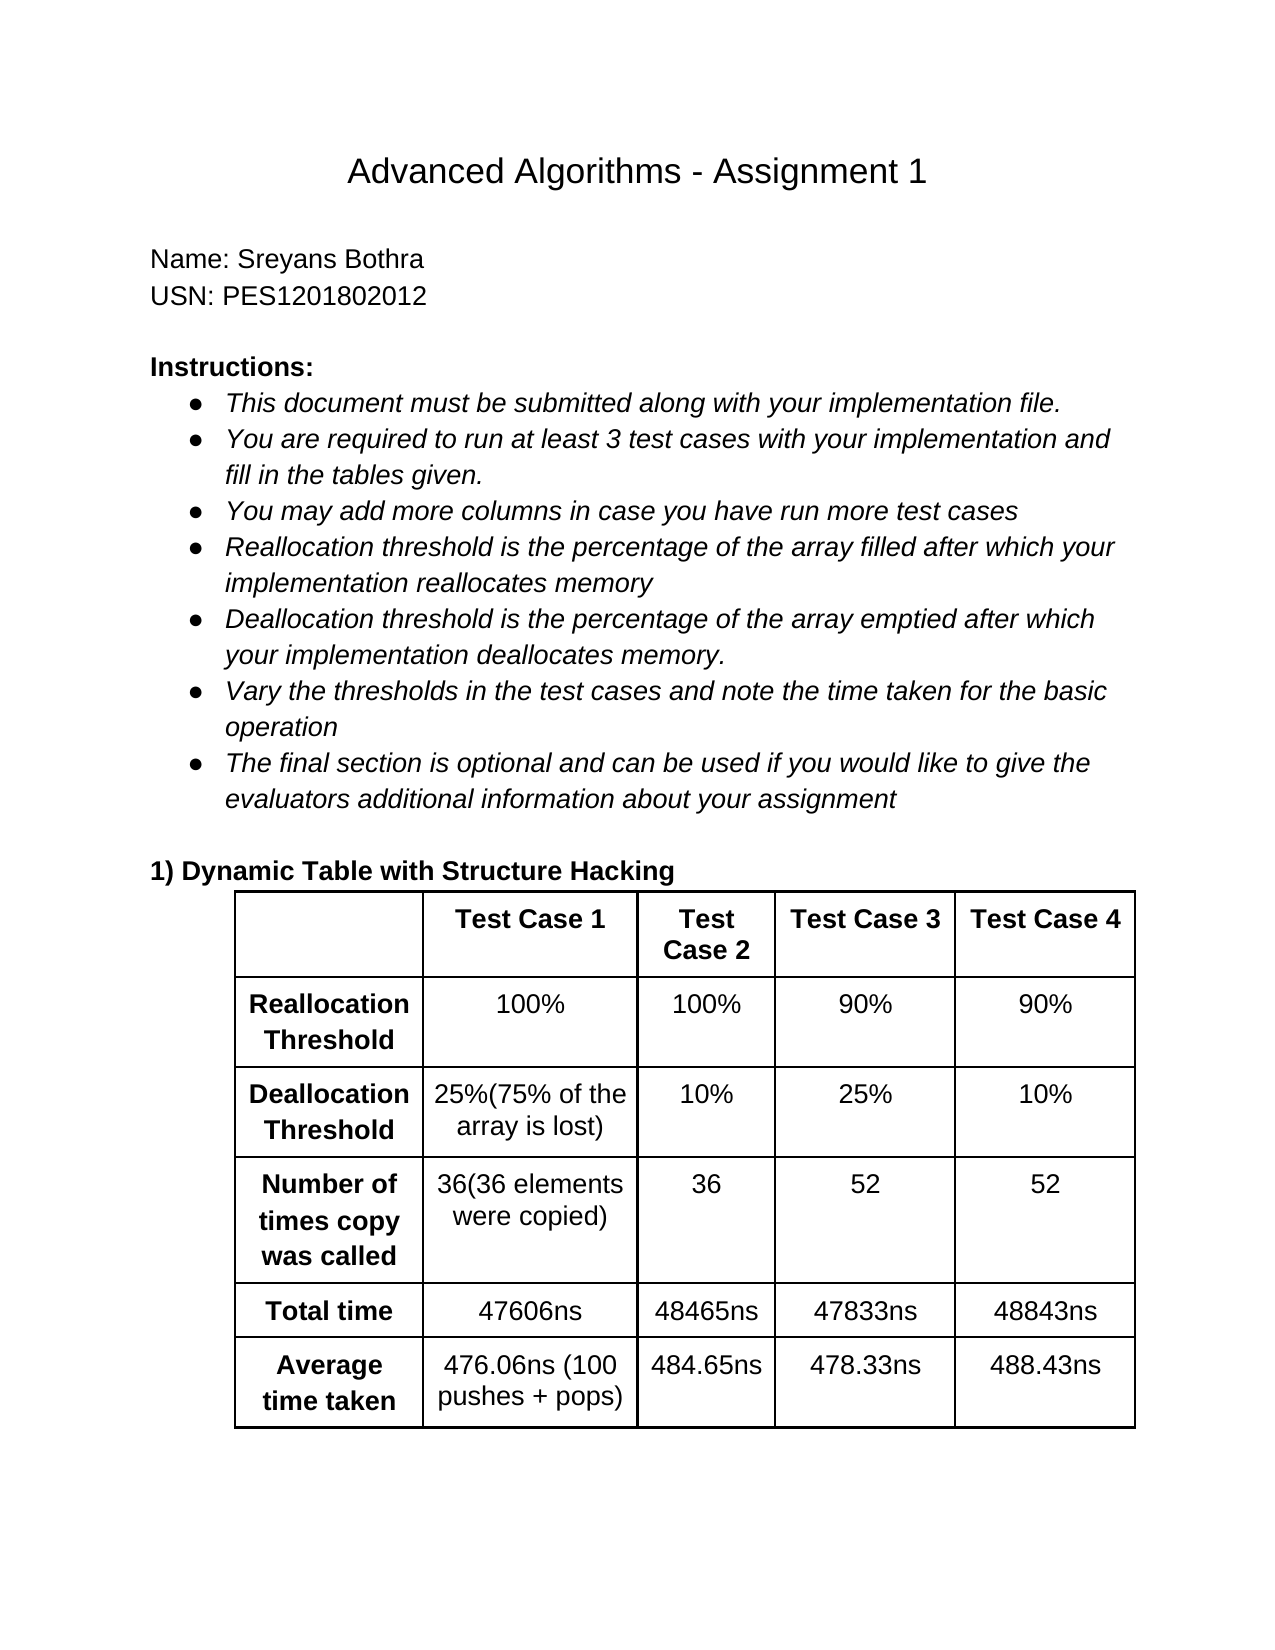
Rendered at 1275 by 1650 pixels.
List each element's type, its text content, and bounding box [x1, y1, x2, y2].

table_cell 10% [956, 1068, 1134, 1156]
table_cell 90% [776, 978, 954, 1066]
text Instructions: [150, 351, 1125, 383]
list You are required to run at least 3 test cases with your implementation and fill in the tables given. [187, 423, 1125, 490]
table_cell Reallocation Threshold [236, 978, 422, 1066]
list You may add more columns in case you have run more test cases [187, 495, 1125, 526]
table_cell 25%(75% of the array is lost) [424, 1068, 636, 1156]
text Name: Sreyans Bothra [150, 243, 1125, 275]
table_cell 36 [639, 1158, 774, 1282]
table_header Test Case 1 [424, 893, 636, 976]
list The final section is optional and can be used if you would like to give the evaluators additional information about your assignment [187, 747, 1125, 814]
table_header [236, 893, 422, 976]
list This document must be submitted along with your implementation file. [187, 387, 1125, 418]
list Vary the thresholds in the test cases and note the time taken for the basic operation [187, 675, 1125, 742]
table_cell 47606ns [424, 1284, 636, 1336]
table_cell 100% [639, 978, 774, 1066]
table_cell 484.65ns [639, 1338, 774, 1426]
table_cell Deallocation Threshold [236, 1068, 422, 1156]
table_cell Total time [236, 1284, 422, 1336]
table_cell 478.33ns [776, 1338, 954, 1426]
table_cell Average time taken [236, 1338, 422, 1426]
text Advanced Algorithms - Assignment 1 [150, 150, 1125, 191]
text 1) Dynamic Table with Structure Hacking [150, 854, 1125, 886]
table_cell 25% [776, 1068, 954, 1156]
table_header Test Case 2 [639, 893, 774, 976]
table_cell Number of times copy was called [236, 1158, 422, 1282]
table_cell 488.43ns [956, 1338, 1134, 1426]
table_cell 47833ns [776, 1284, 954, 1336]
table_cell 48843ns [956, 1284, 1134, 1336]
table_cell 52 [956, 1158, 1134, 1282]
list Deallocation threshold is the percentage of the array emptied after which your implementation deallocates memory. [187, 603, 1125, 670]
table_header Test Case 4 [956, 893, 1134, 976]
list Reallocation threshold is the percentage of the array filled after which your implementation reallocates memory [187, 531, 1125, 598]
table_cell 90% [956, 978, 1134, 1066]
table_cell 10% [639, 1068, 774, 1156]
table_cell 36(36 elements were copied) [424, 1158, 636, 1282]
table_cell 48465ns [639, 1284, 774, 1336]
table_cell 52 [776, 1158, 954, 1282]
table_cell 100% [424, 978, 636, 1066]
table_cell 476.06ns (100 pushes + pops) [424, 1338, 636, 1426]
table_header Test Case 3 [776, 893, 954, 976]
text USN: PES1201802012 [150, 279, 1125, 311]
